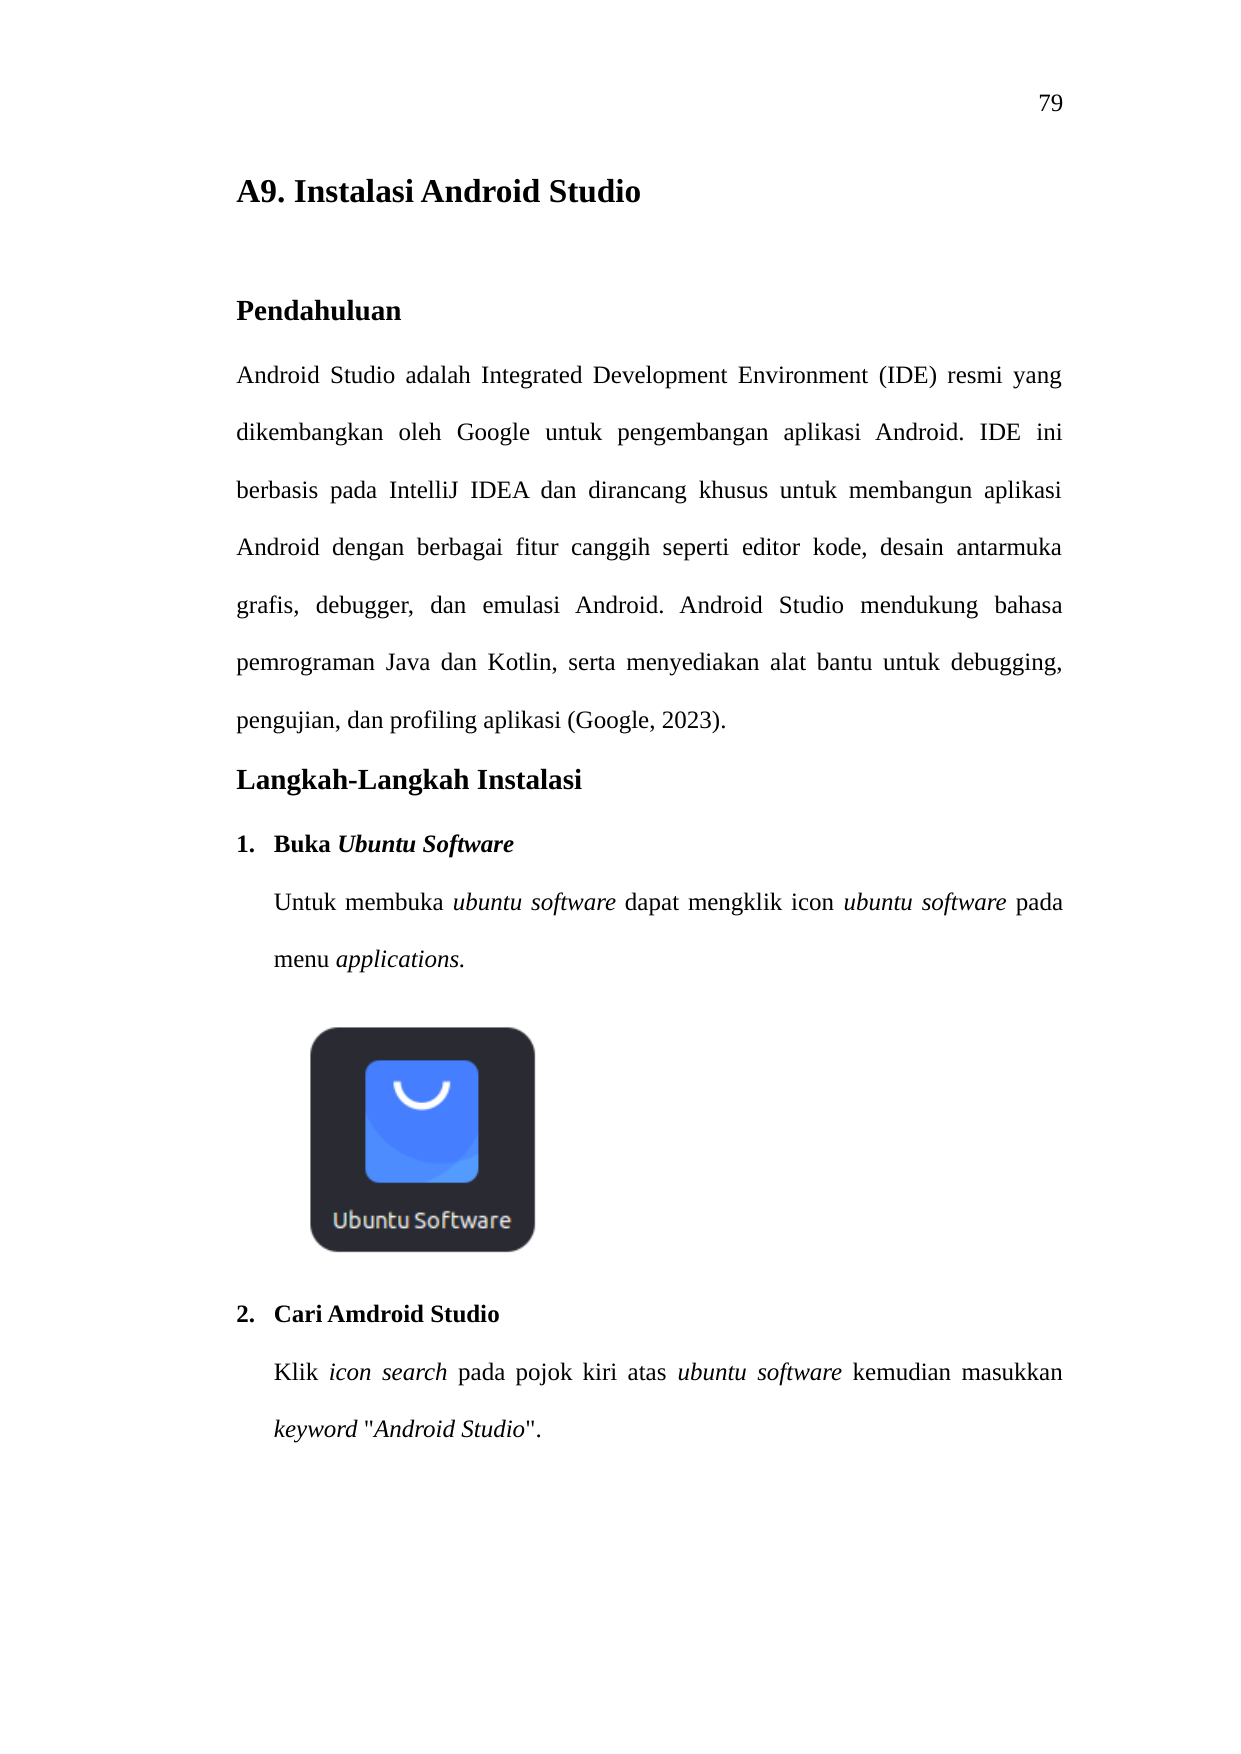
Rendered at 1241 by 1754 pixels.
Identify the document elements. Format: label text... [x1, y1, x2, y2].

list Cari Amdroid Studio [236, 1299, 1063, 1328]
subtitle A9. Instalasi Android Studio [236, 172, 1063, 210]
list Untuk membuka ubuntu software dapat mengklik icon ubuntu software pada menu applications. [236, 887, 1063, 973]
list Buka Ubuntu Software [236, 829, 1063, 858]
list Klik icon search pada pojok kiri atas ubuntu software kemudian masukkan keyword "Android Studio". [236, 1357, 1063, 1443]
text Pendahuluan [236, 293, 1063, 326]
text Langkah-Langkah Instalasi [236, 762, 1063, 796]
text Android Studio adalah Integrated Development Environment (IDE) resmi yang dikembangkan oleh Google untuk pengembangan aplikasi Android. IDE ini berbasis pada IntelliJ IDEA dan dirancang khusus untuk membangun aplikasi Android dengan berbagai fitur canggih seperti editor kode, desain antarmuka grafis, debugger, dan emulasi Android. Android Studio mendukung bahasa pemrograman Java dan Kotlin, serta menyediakan alat bantu untuk debugging, pengujian, dan profiling aplikasi (Google, 2023). [236, 360, 1063, 734]
picture [273, 1002, 576, 1271]
